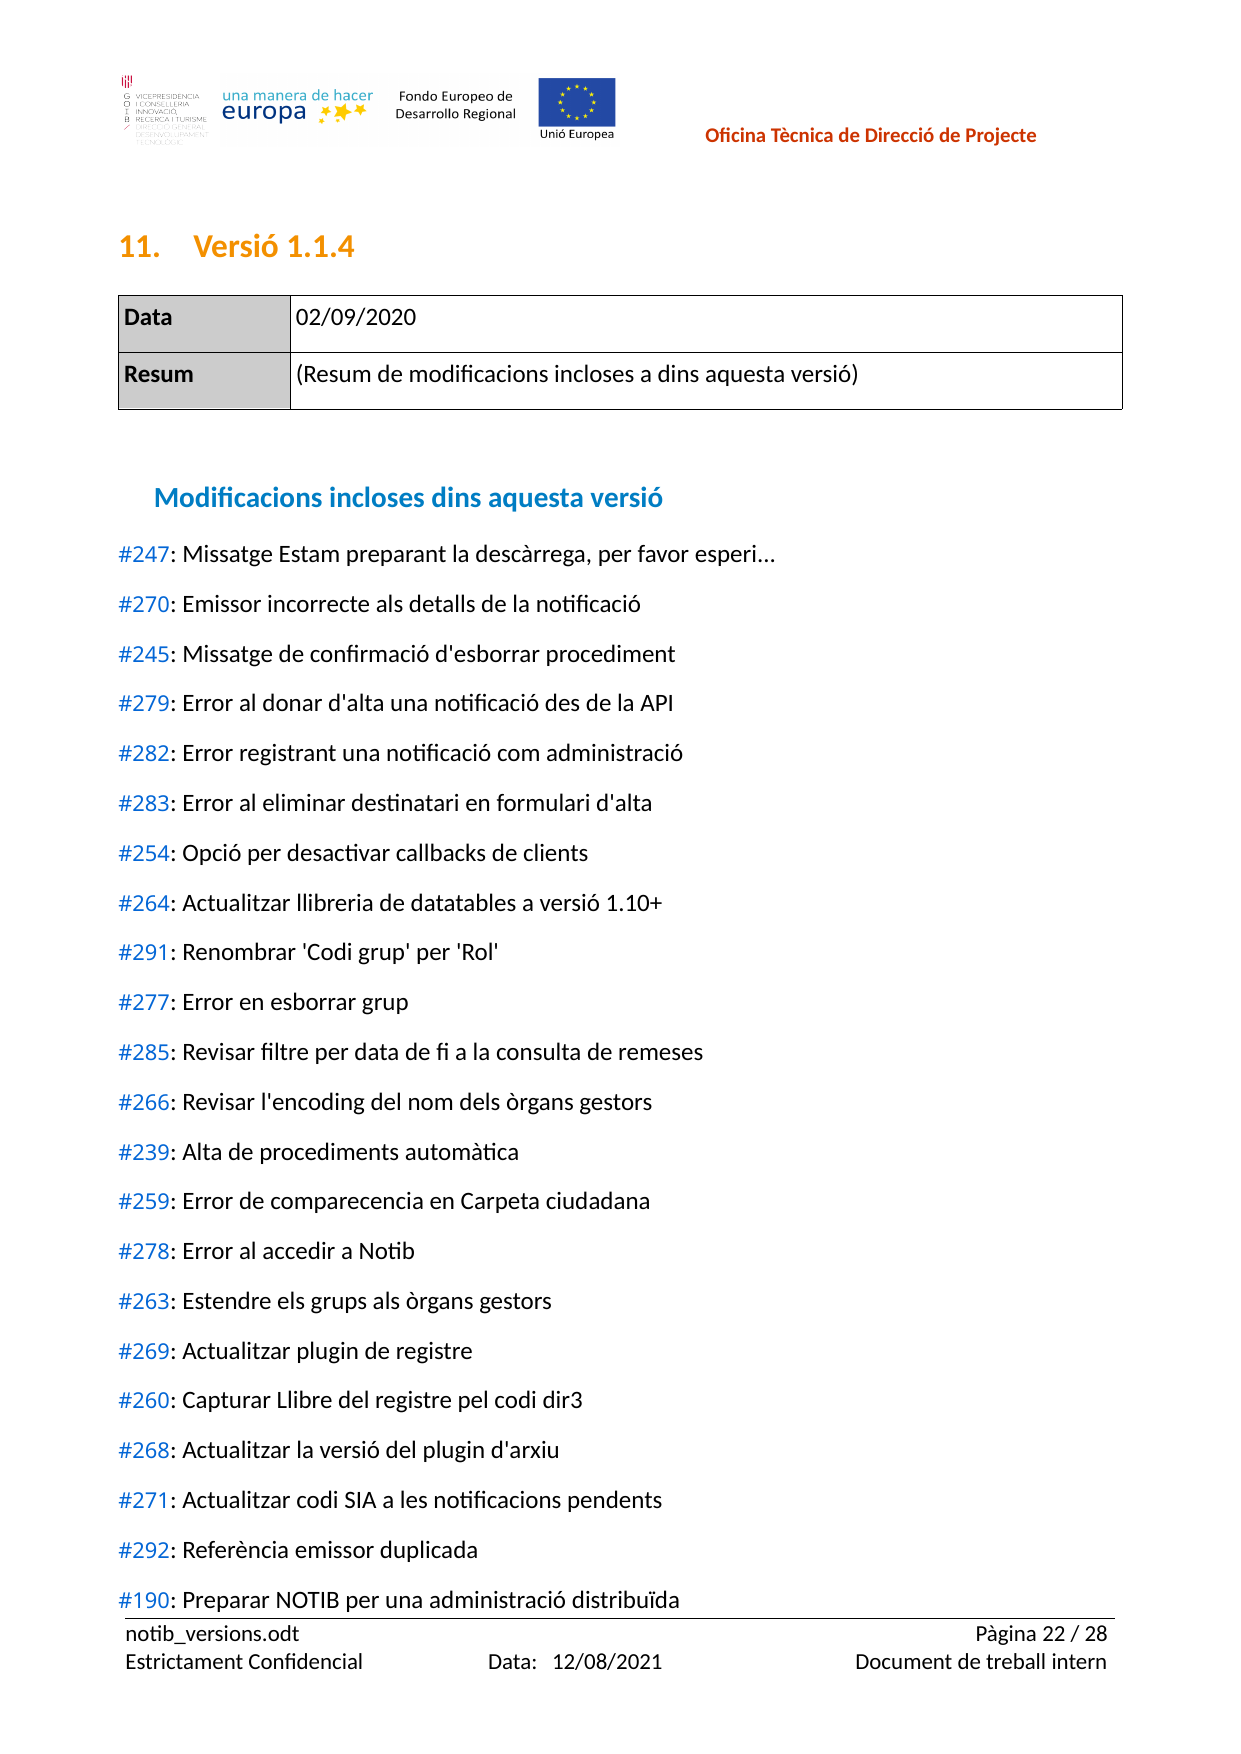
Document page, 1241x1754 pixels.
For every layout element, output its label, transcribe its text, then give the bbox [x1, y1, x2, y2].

subtitle Versió 1.1.4 [118, 225, 1122, 266]
text #285: Revisar filtre per data de fi a la consulta de remeses [118, 1036, 1122, 1067]
text #264: Actualitzar llibreria de datatables a versió 1.10+ [118, 887, 1122, 917]
text #277: Error en esborrar grup [118, 986, 1122, 1017]
table_cell (Resum de modificacions incloses a dins aquesta versió) [291, 353, 1122, 408]
table_header Data [119, 296, 290, 352]
table_cell Resum [119, 353, 290, 408]
text #279: Error al donar d'alta una notificació des de la API [118, 687, 1122, 718]
text #259: Error de comparecencia en Carpeta ciudadana [118, 1185, 1122, 1216]
text #254: Opció per desactivar callbacks de clients [118, 837, 1122, 867]
text #291: Renombrar 'Codi grup' per 'Rol' [118, 936, 1122, 967]
text #245: Missatge de confirmació d'esborrar procediment [118, 638, 1122, 668]
text #247: Missatge Estam preparant la descàrrega, per favor esperi... [118, 538, 1122, 569]
text #266: Revisar l'encoding del nom dels òrgans gestors [118, 1086, 1122, 1116]
text #283: Error al eliminar destinatari en formulari d'alta [118, 787, 1122, 818]
picture [219, 73, 621, 147]
text #270: Emissor incorrecte als detalls de la notificació [118, 588, 1122, 618]
text #269: Actualitzar plugin de registre [118, 1335, 1122, 1365]
text #239: Alta de procediments automàtica [118, 1136, 1122, 1166]
table_header 02/09/2020 [291, 296, 1122, 352]
subtitle Modificacions incloses dins aquesta versió [153, 479, 1122, 514]
text #268: Actualitzar la versió del plugin d'arxiu [118, 1434, 1122, 1465]
text #282: Error registrant una notificació com administració [118, 737, 1122, 768]
text #271: Actualitzar codi SIA a les notificacions pendents [118, 1484, 1122, 1515]
text #278: Error al accedir a Notib [118, 1235, 1122, 1266]
text #260: Capturar Llibre del registre pel codi dir3 [118, 1384, 1122, 1415]
picture [118, 73, 213, 147]
text #292: Referència emissor duplicada [118, 1534, 1122, 1564]
text #263: Estendre els grups als òrgans gestors [118, 1285, 1122, 1316]
text #190: Preparar NOTIB per una administració distribuïda [118, 1584, 1122, 1614]
